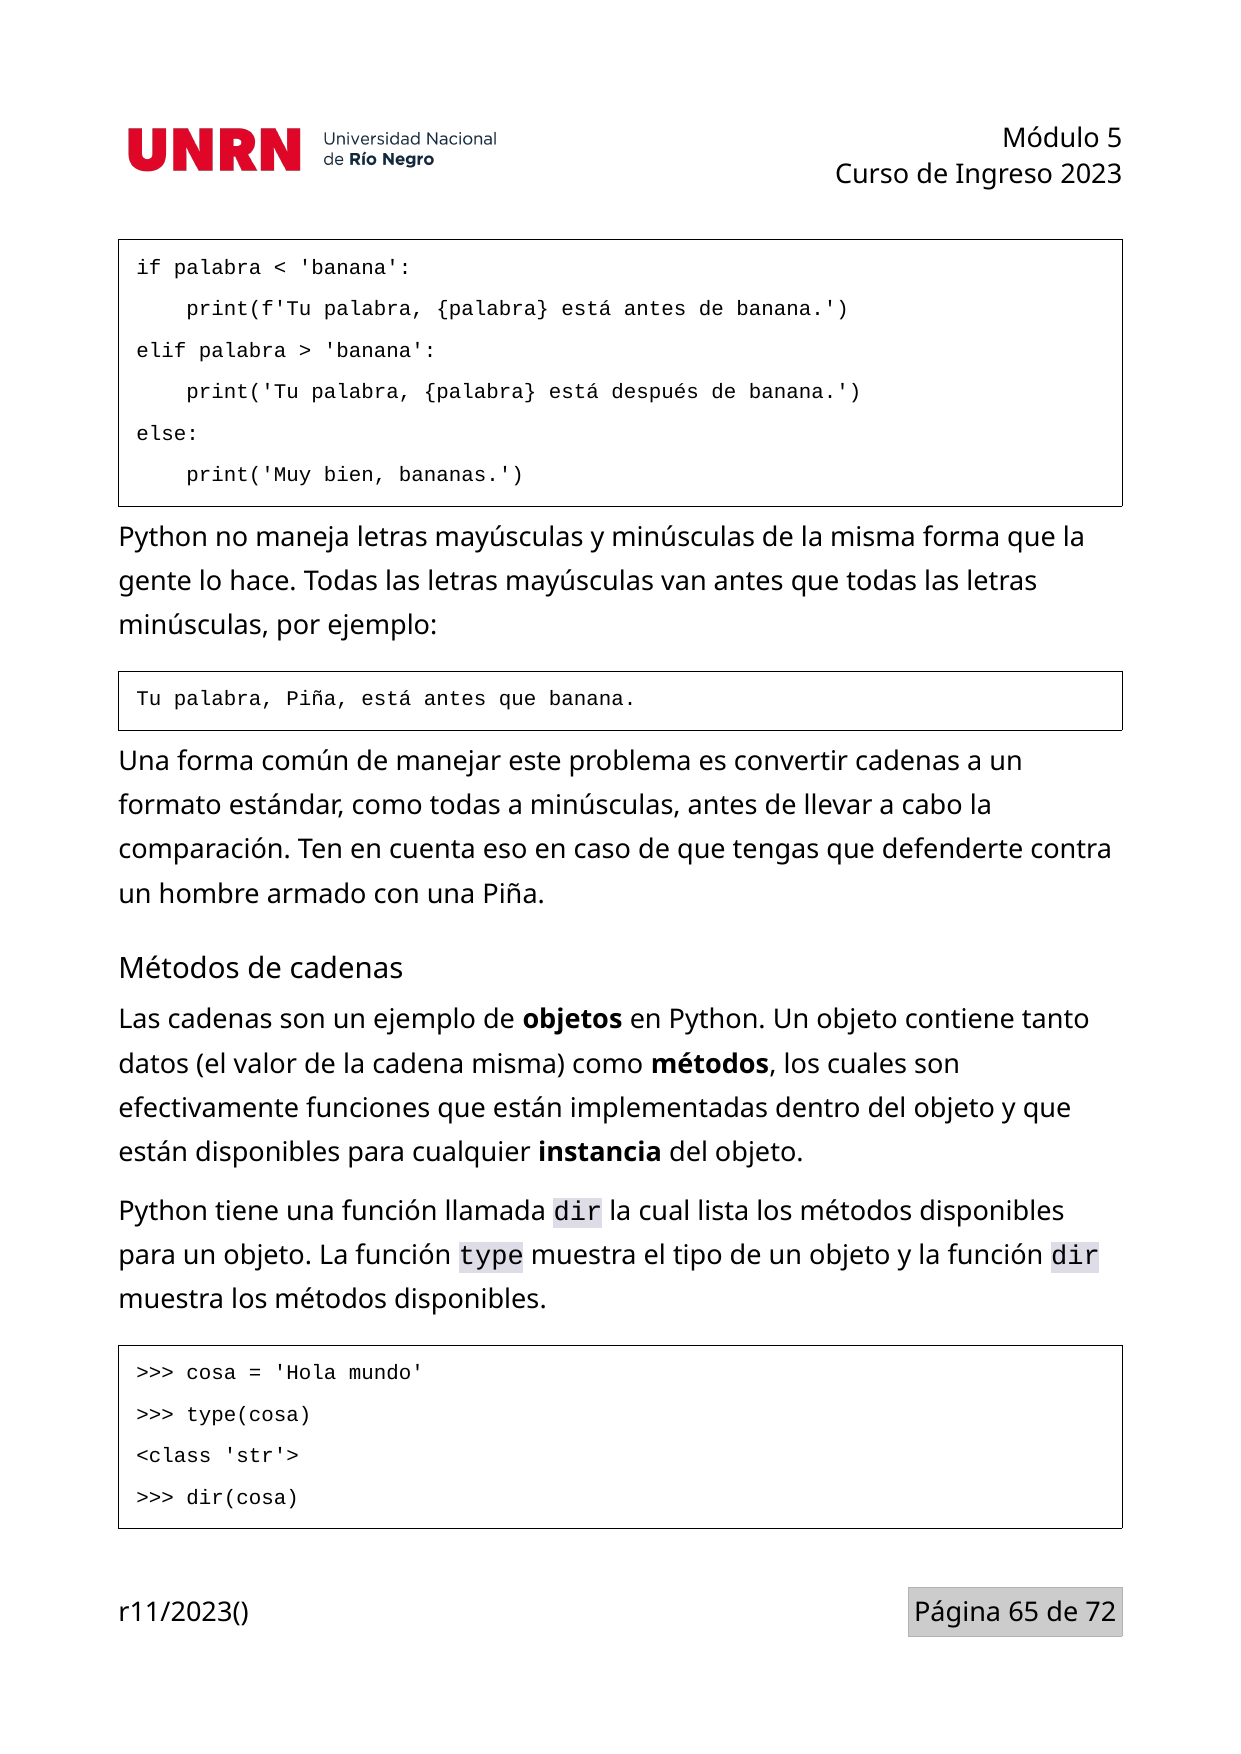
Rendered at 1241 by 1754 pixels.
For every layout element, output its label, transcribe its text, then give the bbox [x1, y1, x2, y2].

text Una forma común de manejar este problema es convertir cadenas a un formato estándar, como todas a minúsculas, antes de llevar a cabo la comparación. Ten en cuenta eso en caso de que tengas que defenderte contra un hombre armado con una Piña. [118, 742, 1122, 911]
text <class 'str'> [119, 1427, 1122, 1469]
text print(f'Tu palabra, {palabra} está antes de banana.') [119, 281, 1122, 322]
text >>> cosa = 'Hola mundo' [119, 1346, 1122, 1386]
text if palabra < 'banana': [119, 240, 1122, 281]
text Python no maneja letras mayúsculas y minúsculas de la misma forma que la gente lo hace. Todas las letras mayúsculas van antes que todas las letras minúsculas, por ejemplo: [118, 517, 1122, 643]
text print('Muy bien, bananas.') [119, 446, 1122, 506]
text Tu palabra, Piña, está antes que banana. [119, 672, 1122, 730]
text >>> dir(cosa) [119, 1469, 1122, 1528]
text print('Tu palabra, {palabra} está después de banana.') [119, 363, 1122, 405]
text else: [119, 405, 1122, 446]
picture [118, 118, 505, 180]
text Python tiene una función llamada dir la cual lista los métodos disponibles para un objeto. La función type muestra el tipo de un objeto y la función dir muestra los métodos disponibles. [118, 1191, 1122, 1317]
text elif palabra > 'banana': [119, 322, 1122, 363]
subtitle Métodos de cadenas [118, 947, 1122, 987]
text Las cadenas son un ejemplo de objetos en Python. Un objeto contiene tanto datos (el valor de la cadena misma) como métodos, los cuales son efectivamente funciones que están implementadas dentro del objeto y que están disponibles para cualquier instancia del objeto. [118, 1000, 1122, 1169]
text >>> type(cosa) [119, 1386, 1122, 1427]
